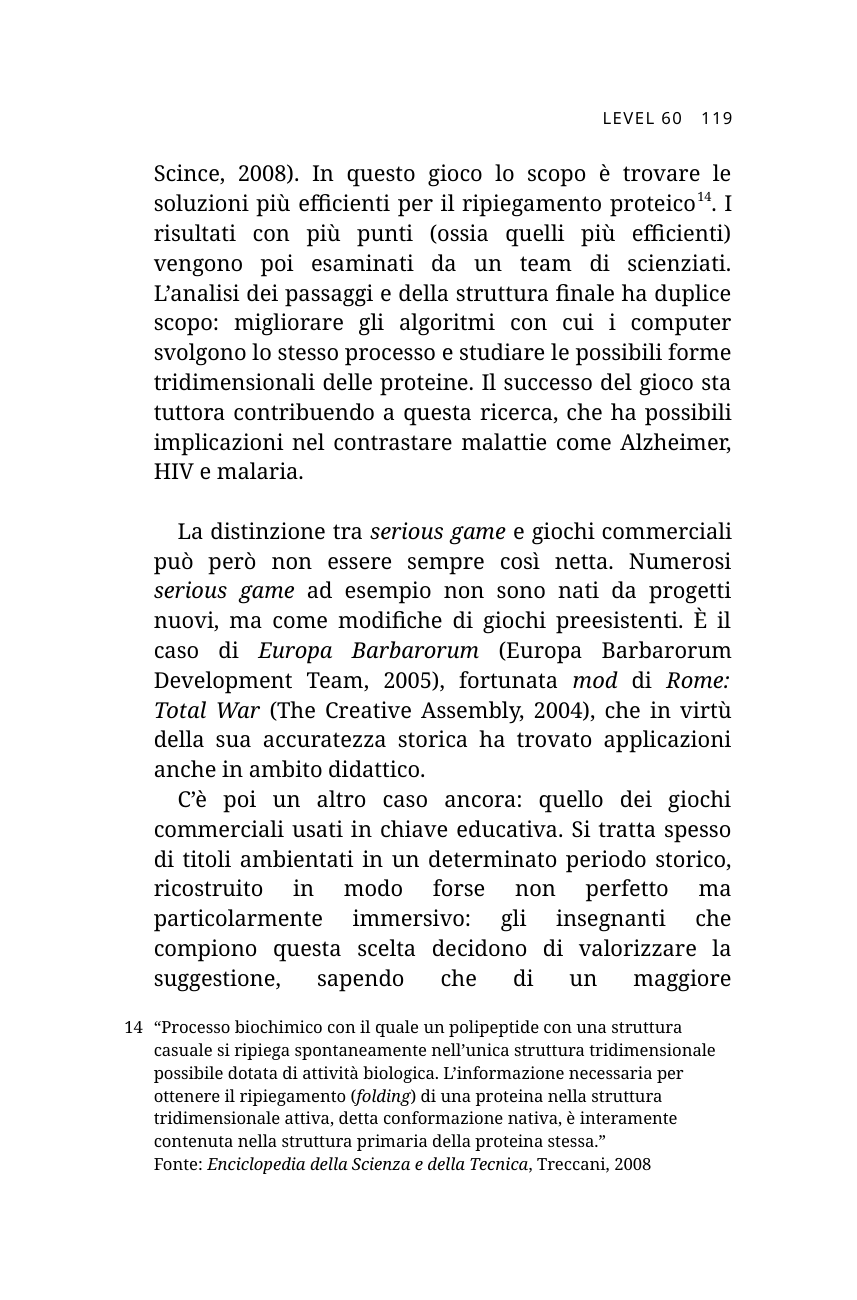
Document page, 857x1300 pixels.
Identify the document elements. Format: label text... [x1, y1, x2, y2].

text C’è poi un altro caso ancora: quello dei giochi commerciali usati in chiave educativa. Si tratta spesso di titoli ambientati in un determinato periodo storico, ricostruito in modo forse non perfetto ma particolarmente immersivo: gli insegnanti che compiono questa scelta decidono di valorizzare la suggestione, sapendo che di un maggiore [153, 784, 732, 993]
text La distinzione tra serious game e giochi commerciali può però non essere sempre così netta. Numerosi serious game ad esempio non sono nati da progetti nuovi, ma come modifiche di giochi preesistenti. È il caso di Europa Barbarorum (Europa Barbarorum Development Team, 2005), fortunata mod di Rome: Total War (The Creative Assembly, 2004), che in virtù della sua accuratezza storica ha trovato applicazioni anche in ambito didattico. [153, 516, 732, 784]
text “Processo biochimico con il quale un polipeptide con una struttura casuale si ripiega spontaneamente nell’unica struttura tridimensionale possibile dotata di attività biologica. L’informazione necessaria per ottenere il ripiegamento (folding) di una proteina nella struttura tridimensionale attiva, detta conformazione nativa, è interamente contenuta nella struttura primaria della proteina stessa.” [124, 1016, 732, 1152]
text Scince, 2008). In questo gioco lo scopo è trovare le soluzioni più efficienti per il ripiegamento proteico. I risultati con più punti (ossia quelli più efficienti) vengono poi esaminati da un team di scienziati. L’analisi dei passaggi e della struttura finale ha duplice scopo: migliorare gli algoritmi con cui i computer svolgono lo stesso processo e studiare le possibili forme tridimensionali delle proteine. Il successo del gioco sta tuttora contribuendo a questa ricerca, che ha possibili implicazioni nel contrastare malattie come Alzheimer, HIV e malaria. [153, 158, 732, 486]
text Fonte: Enciclopedia della Scienza e della Tecnica, Treccani, 2008 [124, 1152, 732, 1175]
